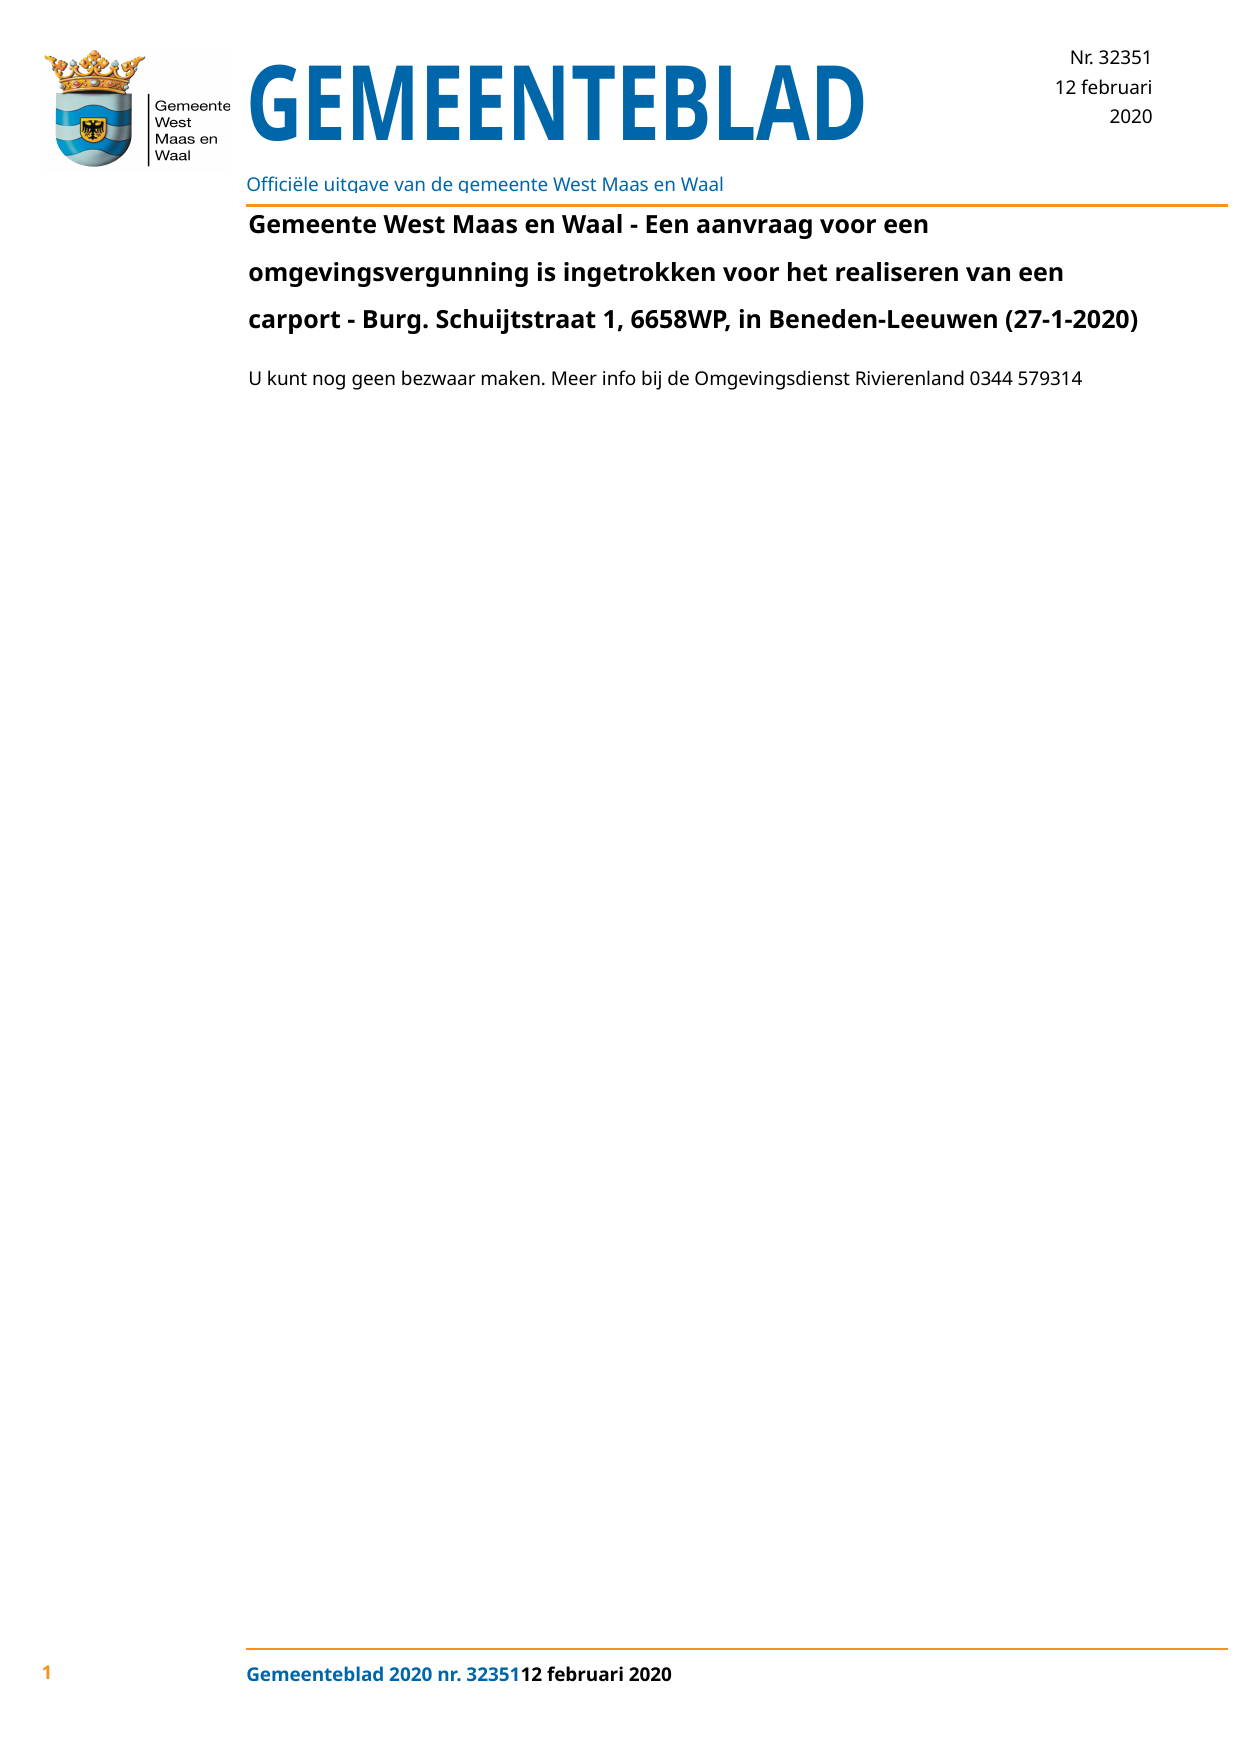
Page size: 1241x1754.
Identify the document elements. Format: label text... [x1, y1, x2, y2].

picture [41, 47, 231, 172]
text Gemeente West Maas en Waal - Een aanvraag voor een omgevingsvergunning is ingetrokken voor het realiseren van een carport - Burg. Schuijtstraat 1, 6658WP, in Beneden-Leeuwen (27-1-2020) [248, 207, 1152, 336]
text U kunt nog geen bezwaar maken. Meer info bij de Omgevingsdienst Rivierenland 0344 579314 [248, 366, 1152, 391]
